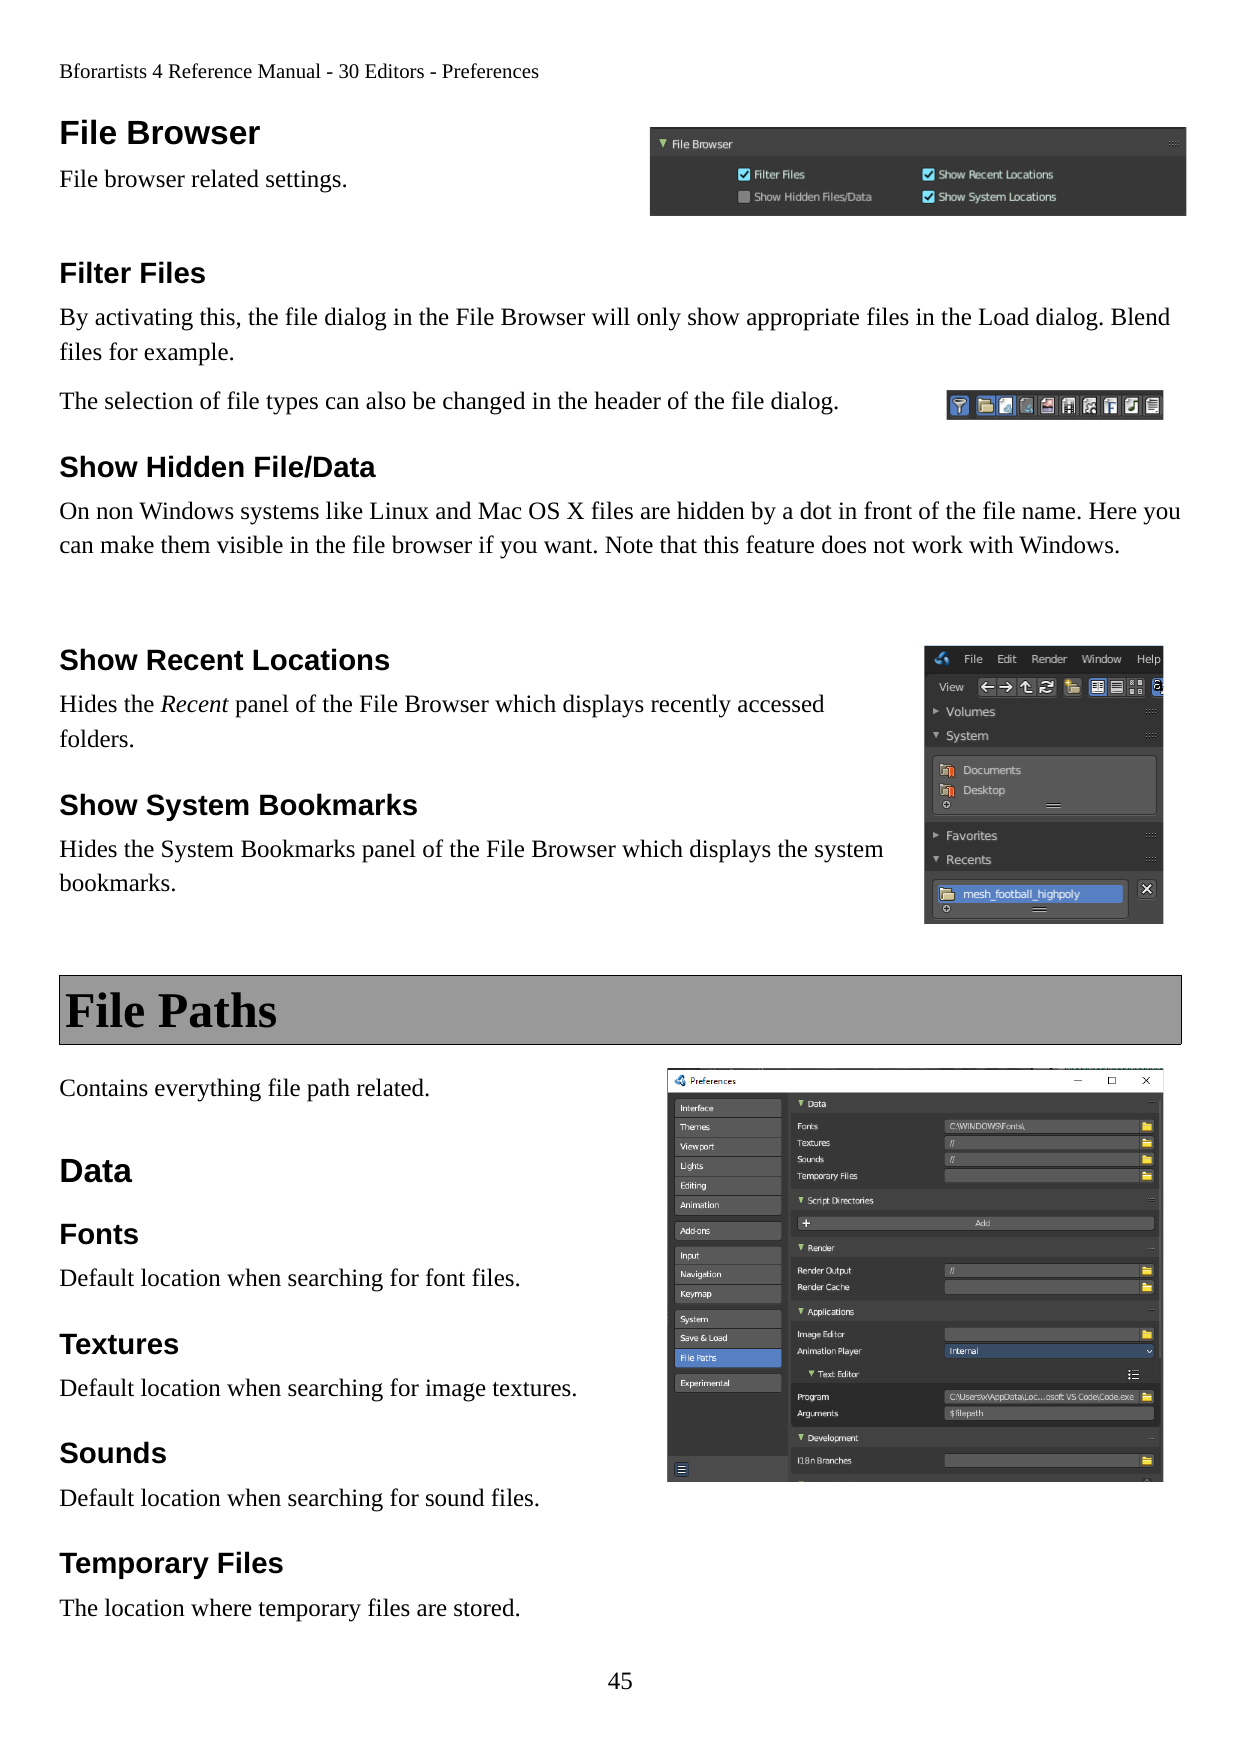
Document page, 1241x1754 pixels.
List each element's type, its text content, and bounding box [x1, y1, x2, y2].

subtitle Show Hidden File/Data [59, 449, 1181, 483]
subtitle Temporary Files [59, 1546, 1181, 1580]
text File browser related settings. [59, 164, 649, 192]
text The selection of file types can also be changed in the header of the file dialog. [59, 386, 1181, 415]
subtitle Textures [59, 1327, 667, 1360]
text Hides the Recent panel of the File Browser which displays recently accessed folders. [59, 689, 924, 752]
subtitle Sounds [59, 1436, 667, 1470]
text Default location when searching for image textures. [59, 1373, 667, 1402]
text The location where temporary files are stored. [59, 1593, 1181, 1621]
text By activating this, the file dialog in the File Browser will only show appropriate files in the Load dialog. Blend files for example. [59, 302, 1181, 366]
text Default location when searching for font files. [59, 1263, 667, 1292]
text Contains everything file path related. [59, 1073, 667, 1101]
subtitle [1164, 1151, 1181, 1189]
subtitle [1164, 1436, 1181, 1470]
picture [946, 390, 1164, 420]
subtitle Show System Bookmarks [59, 787, 924, 821]
table_header File Paths [60, 976, 1181, 1044]
subtitle Data [59, 1151, 667, 1189]
subtitle [1164, 1217, 1181, 1250]
subtitle [1164, 1327, 1181, 1360]
picture [924, 645, 1164, 924]
picture [667, 1068, 1164, 1482]
text Default location when searching for sound files. [59, 1483, 1181, 1511]
text Hides the System Bookmarks panel of the File Browser which displays the system bookmarks. [59, 834, 924, 897]
subtitle Show Recent Locations [59, 643, 1181, 677]
text On non Windows systems like Linux and Mac OS X files are hidden by a dot in front of the file name. Here you can make them visible in the file browser if you want. Note that this feature does not work with Windows. [59, 496, 1181, 559]
subtitle Filter Files [59, 256, 1181, 290]
picture [649, 127, 1187, 216]
subtitle Fonts [59, 1217, 667, 1250]
subtitle [1164, 787, 1181, 821]
subtitle File Browser [59, 113, 1181, 151]
